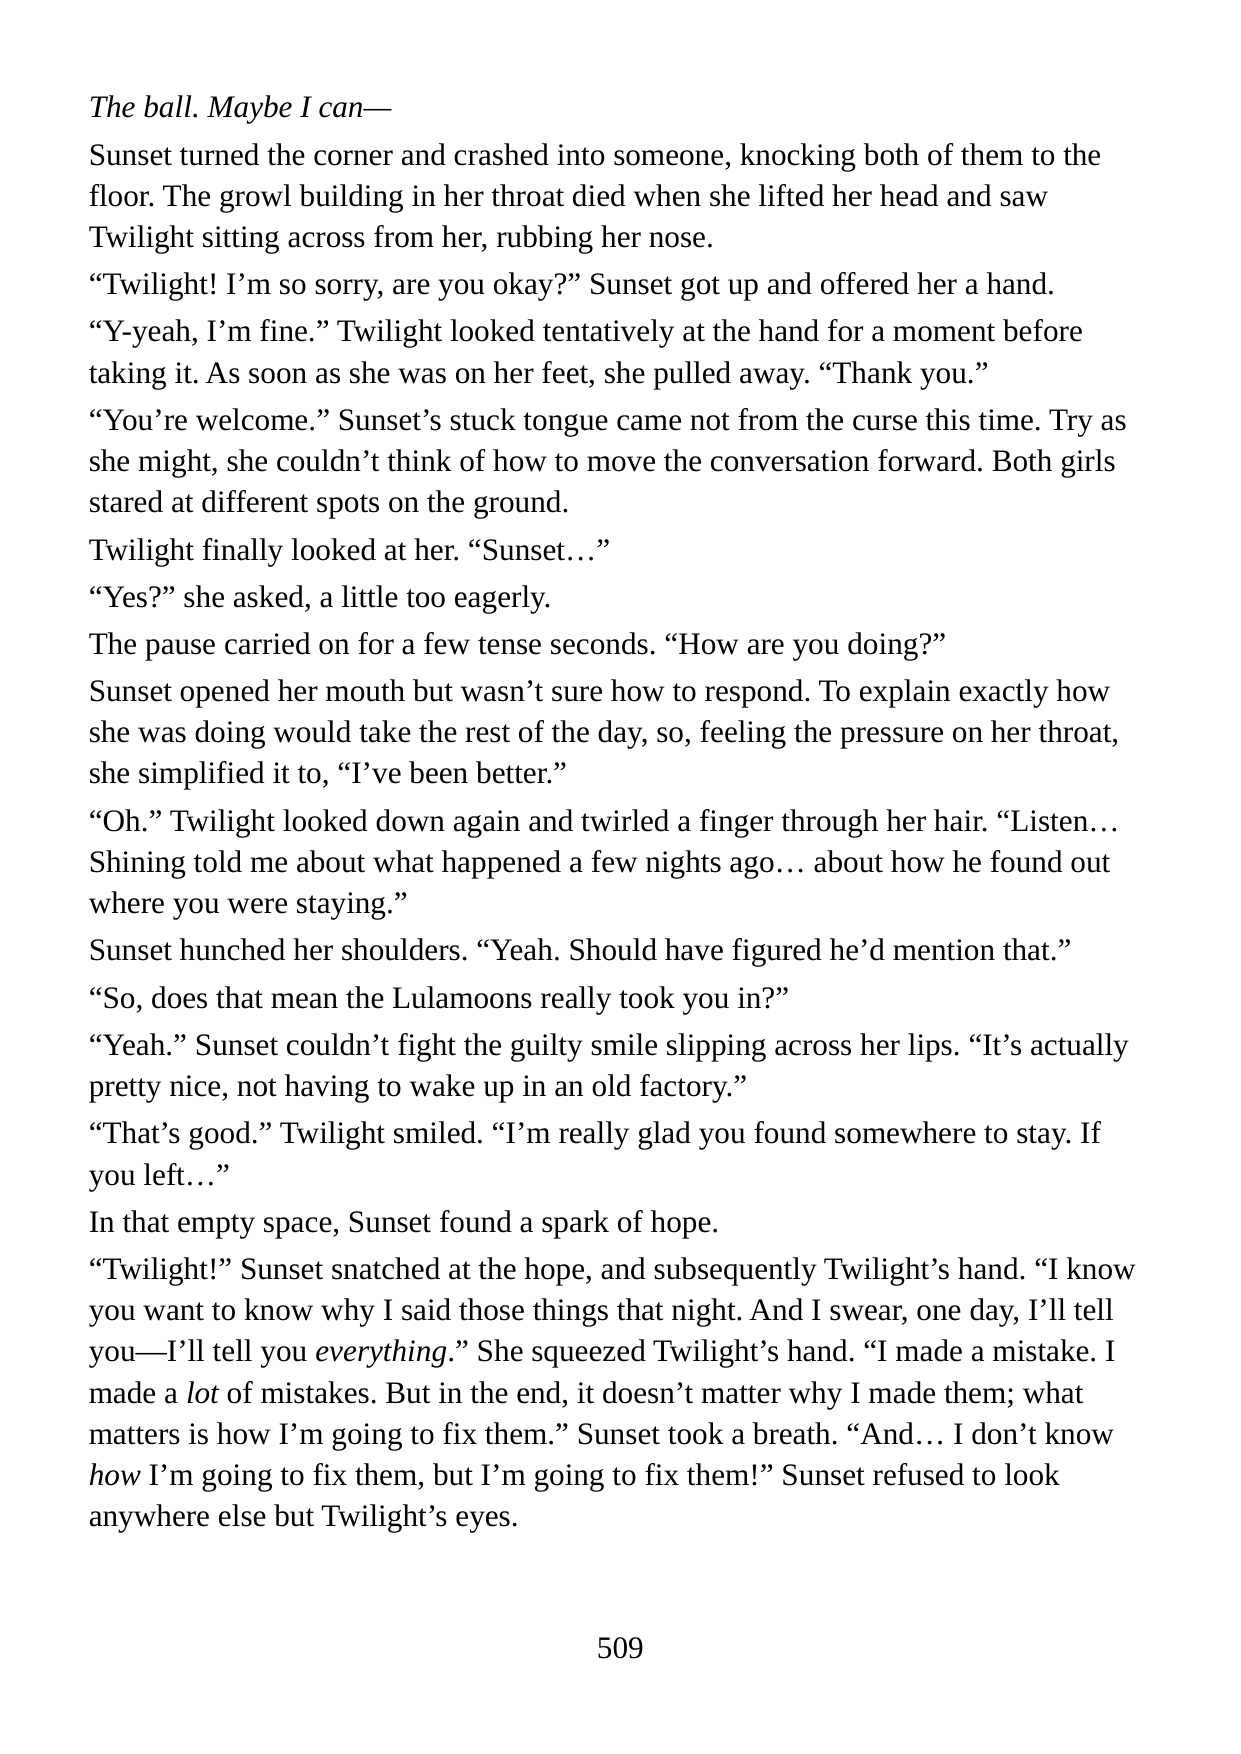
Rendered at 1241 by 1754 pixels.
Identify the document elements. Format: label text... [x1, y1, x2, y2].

text Sunset opened her mouth but wasn’t sure how to respond. To explain exactly how she was doing would take the rest of the day, so, feeling the pressure on her throat, she simplified it to, “I’ve been better.” [88, 672, 1152, 791]
text “Oh.” Twilight looked down again and twirled a finger through her hair. “Listen… Shining told me about what happened a few nights ago… about how he found out where you were staying.” [88, 802, 1152, 920]
text “Twilight!” Sunset snatched at the hope, and subsequently Twilight’s hand. “I know you want to know why I said those things that night. And I swear, one day, I’ll tell you—I’ll tell you everything.” She squeezed Twilight’s hand. “I made a mistake. I made a lot of mistakes. But in the end, it doesn’t matter why I made them; what matters is how I’m going to fix them.” Sunset took a breath. “And… I don’t know how I’m going to fix them, but I’m going to fix them!” Sunset refused to look anywhere else but Twilight’s eyes. [88, 1250, 1152, 1533]
text Twilight finally looked at her. “Sunset…” [88, 531, 1152, 567]
text Sunset turned the corner and crashed into someone, knocking both of them to the floor. The growl building in her throat died when she lifted her head and saw Twilight sitting across from her, rubbing her nose. [88, 136, 1152, 254]
text “Y-yeah, I’m fine.” Twilight looked tentatively at the hand for a moment before taking it. As soon as she was on her feet, she pulled away. “Thank you.” [88, 313, 1152, 390]
text “That’s good.” Twilight smiled. “I’m really glad you found somewhere to stay. If you left…” [88, 1114, 1152, 1192]
text The pause carried on for a few tense seconds. “How are you doing?” [88, 625, 1152, 661]
text Sunset hunched her shoulders. “Yeah. Should have figured he’d mention that.” [88, 932, 1152, 968]
text “Twilight! I’m so sorry, are you okay?” Sunset got up and offered her a hand. [88, 265, 1152, 301]
text “So, does that mean the Lulamoons really took you in?” [88, 979, 1152, 1015]
text “Yes?” she asked, a little too eagerly. [88, 578, 1152, 614]
text “You’re welcome.” Sunset’s stuck tongue came not from the curse this time. Try as she might, she couldn’t think of how to move the conversation forward. Both girls stared at different spots on the ground. [88, 401, 1152, 519]
text The ball. Maybe I can— [88, 88, 1152, 124]
text In that empty space, Sunset found a spark of hope. [88, 1203, 1152, 1239]
text “Yeah.” Sunset couldn’t fight the guilty smile slipping across her lips. “It’s actually pretty nice, not having to wake up in an old factory.” [88, 1026, 1152, 1103]
